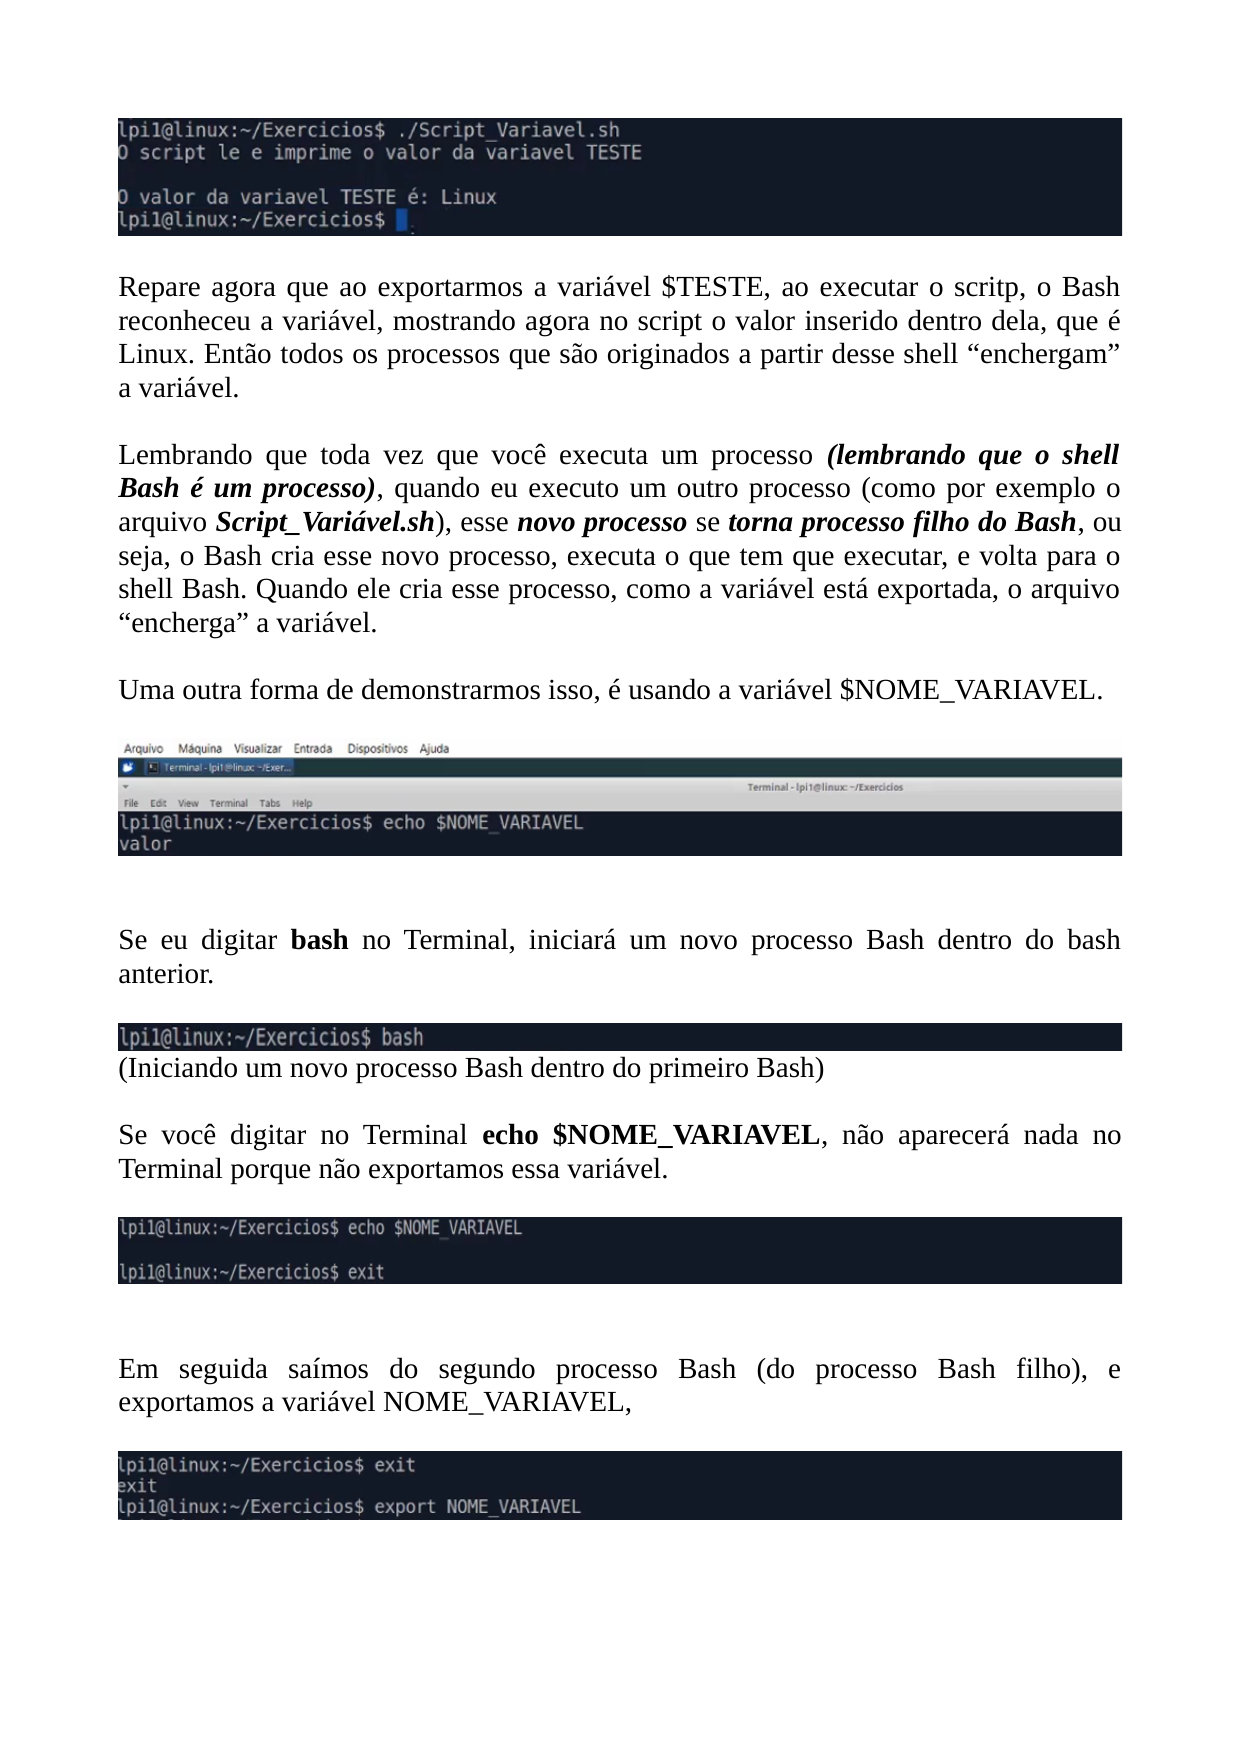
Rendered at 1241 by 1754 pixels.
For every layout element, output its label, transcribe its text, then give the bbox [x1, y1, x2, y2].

picture [118, 1217, 1123, 1284]
text Em seguida saímos do segundo processo Bash (do processo Bash filho), e exportamos a variável NOME_VARIAVEL, [118, 1351, 1122, 1418]
text (Iniciando um novo processo Bash dentro do primeiro Bash) [118, 1051, 1122, 1084]
text Repare agora que ao exportarmos a variável $TESTE, ao executar o scritp, o Bash reconheceu a variável, mostrando agora no script o valor inserido dentro dela, que é Linux. Então todos os processos que são originados a partir desse shell “enchergam” a variável. [118, 269, 1122, 403]
text Lembrando que toda vez que você executa um processo (lembrando que o shell Bash é um processo), quando eu executo um outro processo (como por exemplo o arquivo Script_Variável.sh), esse novo processo se torna processo filho do Bash, ou seja, o Bash cria esse novo processo, executa o que tem que executar, e volta para o shell Bash. Quando ele cria esse processo, como a variável está exportada, o arquivo “encherga” a variável. [118, 437, 1122, 638]
text Se você digitar no Terminal echo $NOME_VARIAVEL, não aparecerá nada no Terminal porque não exportamos essa variável. [118, 1117, 1122, 1184]
picture [118, 1023, 1123, 1051]
picture [118, 1451, 1123, 1520]
text Uma outra forma de demonstrarmos isso, é usando a variável $NOME_VARIAVEL. [118, 672, 1122, 705]
text Se eu digitar bash no Terminal, iniciará um novo processo Bash dentro do bash anterior. [118, 922, 1122, 989]
picture [118, 738, 1123, 856]
picture [118, 118, 1123, 236]
